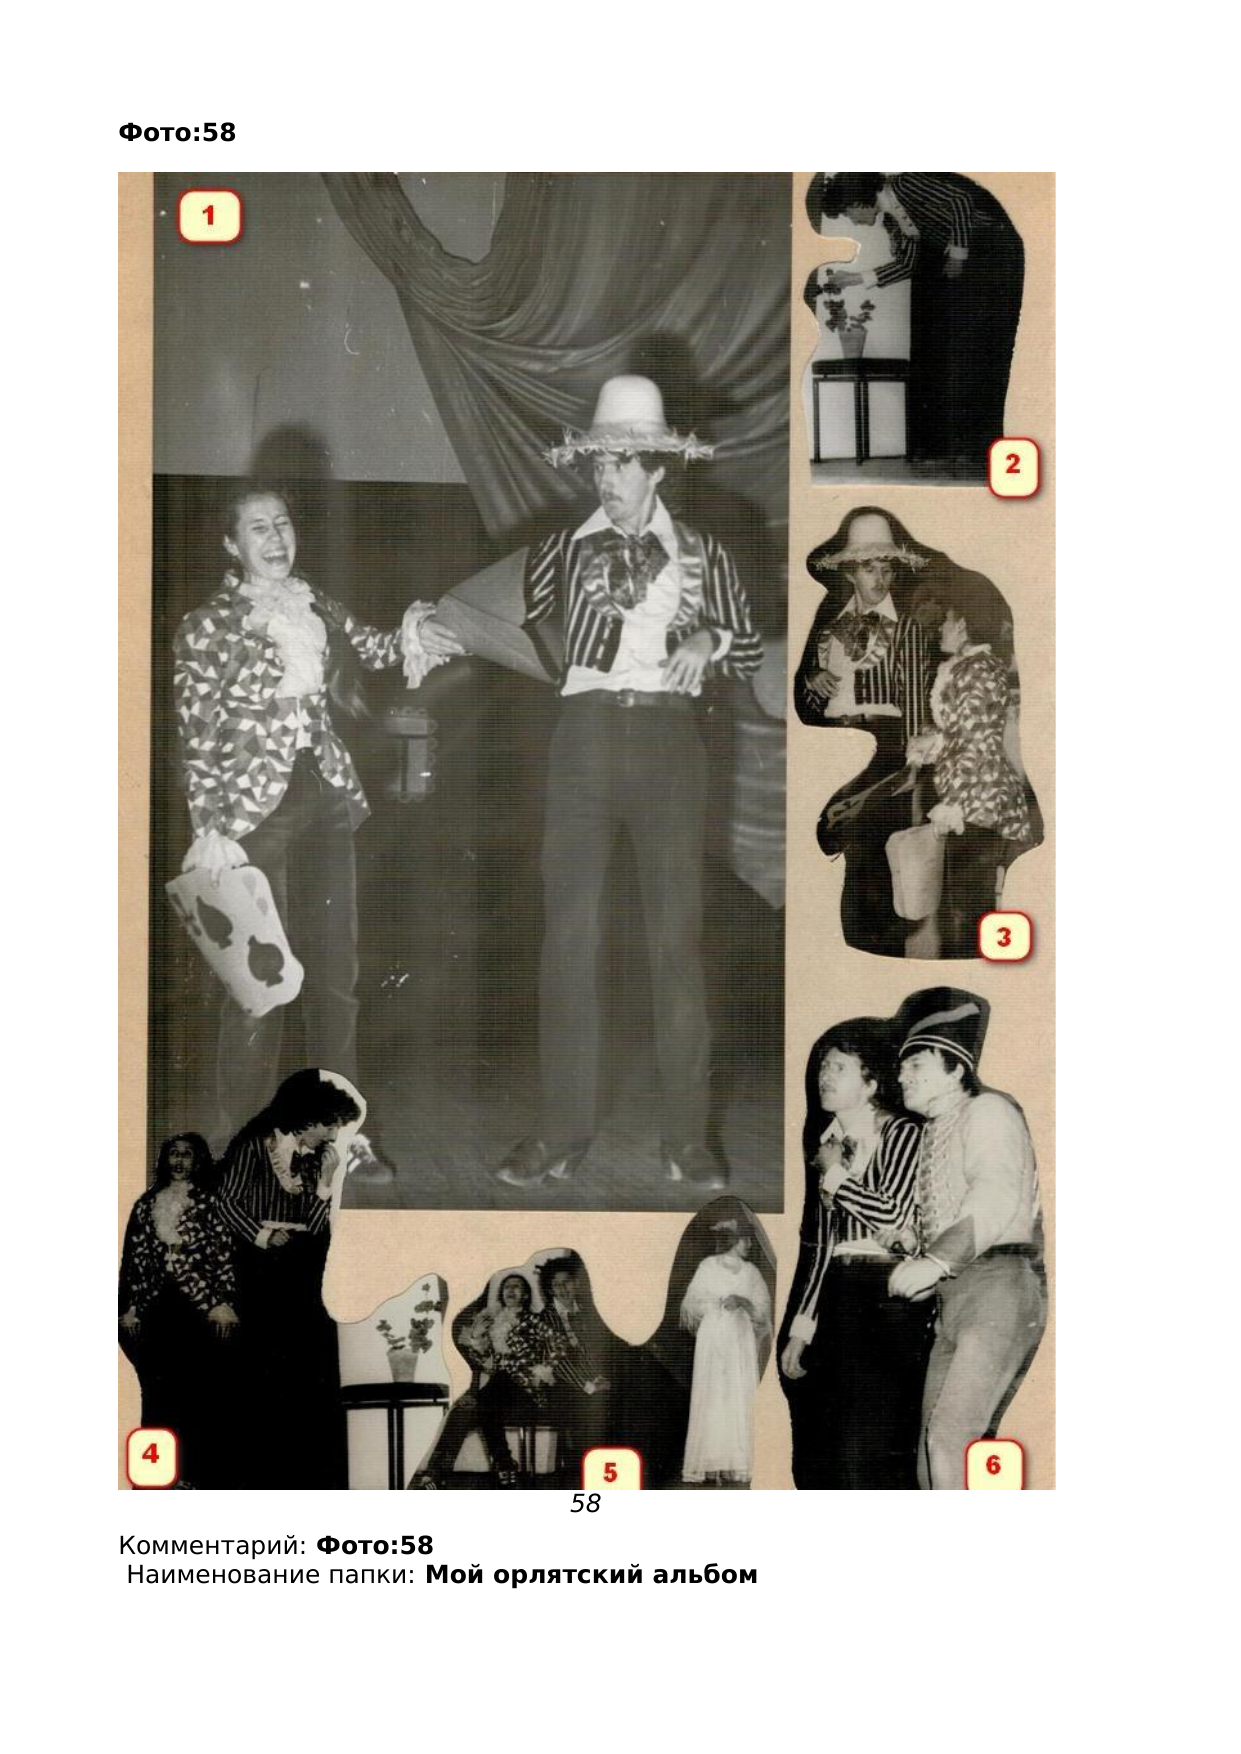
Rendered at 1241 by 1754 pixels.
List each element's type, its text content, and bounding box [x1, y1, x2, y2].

subtitle Фото:58 [118, 118, 1122, 147]
text 58 [118, 1490, 1056, 1518]
picture [118, 172, 1056, 1490]
text Комментарий: Фото:58 Наименование папки: Мой орлятский альбом [118, 1531, 1122, 1618]
